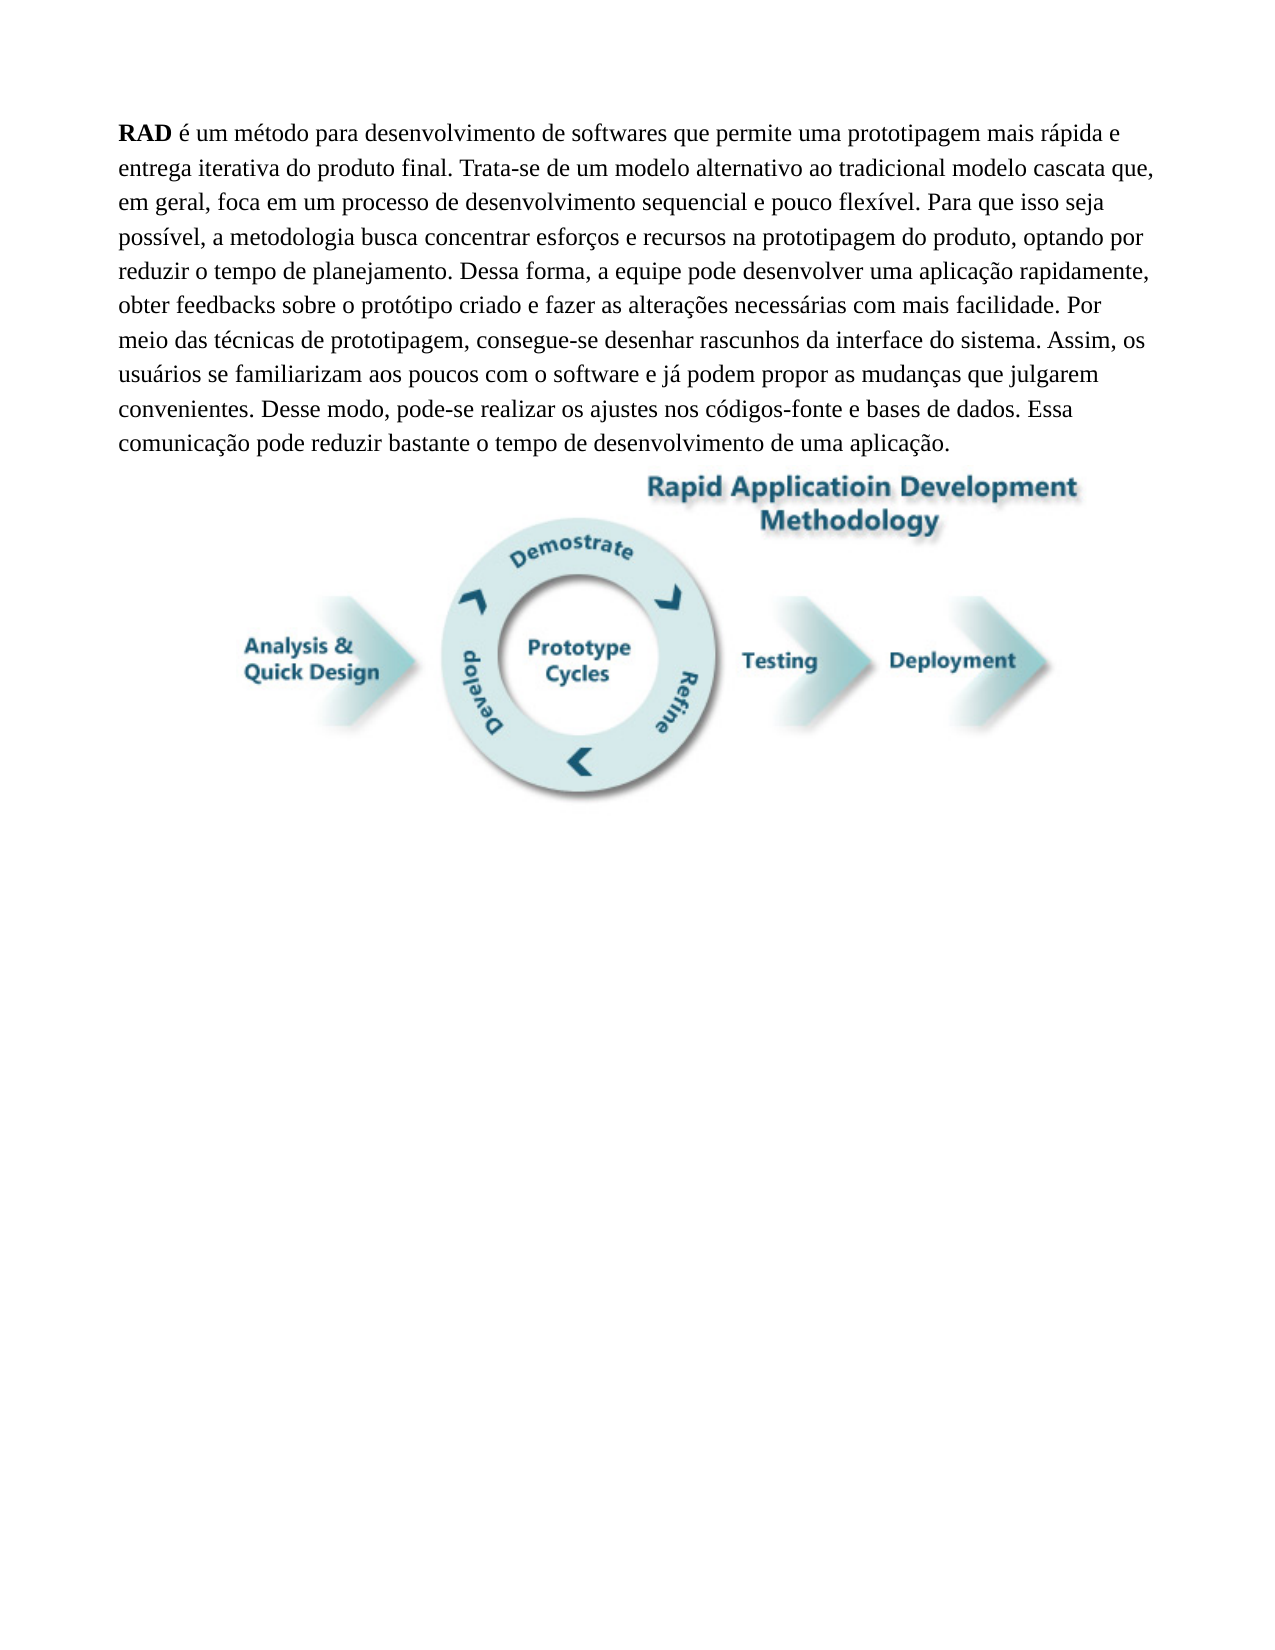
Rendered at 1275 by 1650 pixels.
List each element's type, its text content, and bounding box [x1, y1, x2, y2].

text RAD é um método para desenvolvimento de softwares que permite uma prototipagem mais rápida e entrega iterativa do produto final. Trata-se de um modelo alternativo ao tradicional modelo cascata que, em geral, foca em um processo de desenvolvimento sequencial e pouco flexível. Para que isso seja possível, a metodologia busca concentrar esforços e recursos na prototipagem do produto, optando por reduzir o tempo de planejamento. Dessa forma, a equipe pode desenvolver uma aplicação rapidamente, obter feedbacks sobre o protótipo criado e fazer as alterações necessárias com mais facilidade. Por meio das técnicas de prototipagem, consegue-se desenhar rascunhos da interface do sistema. Assim, os usuários se familiarizam aos poucos com o software e já podem propor as mudanças que julgarem convenientes. Desse modo, pode-se realizar os ajustes nos códigos-fonte e bases de dados. Essa comunicação pode reduzir bastante o tempo de desenvolvimento de uma aplicação. [118, 118, 1157, 457]
picture [236, 465, 1096, 856]
